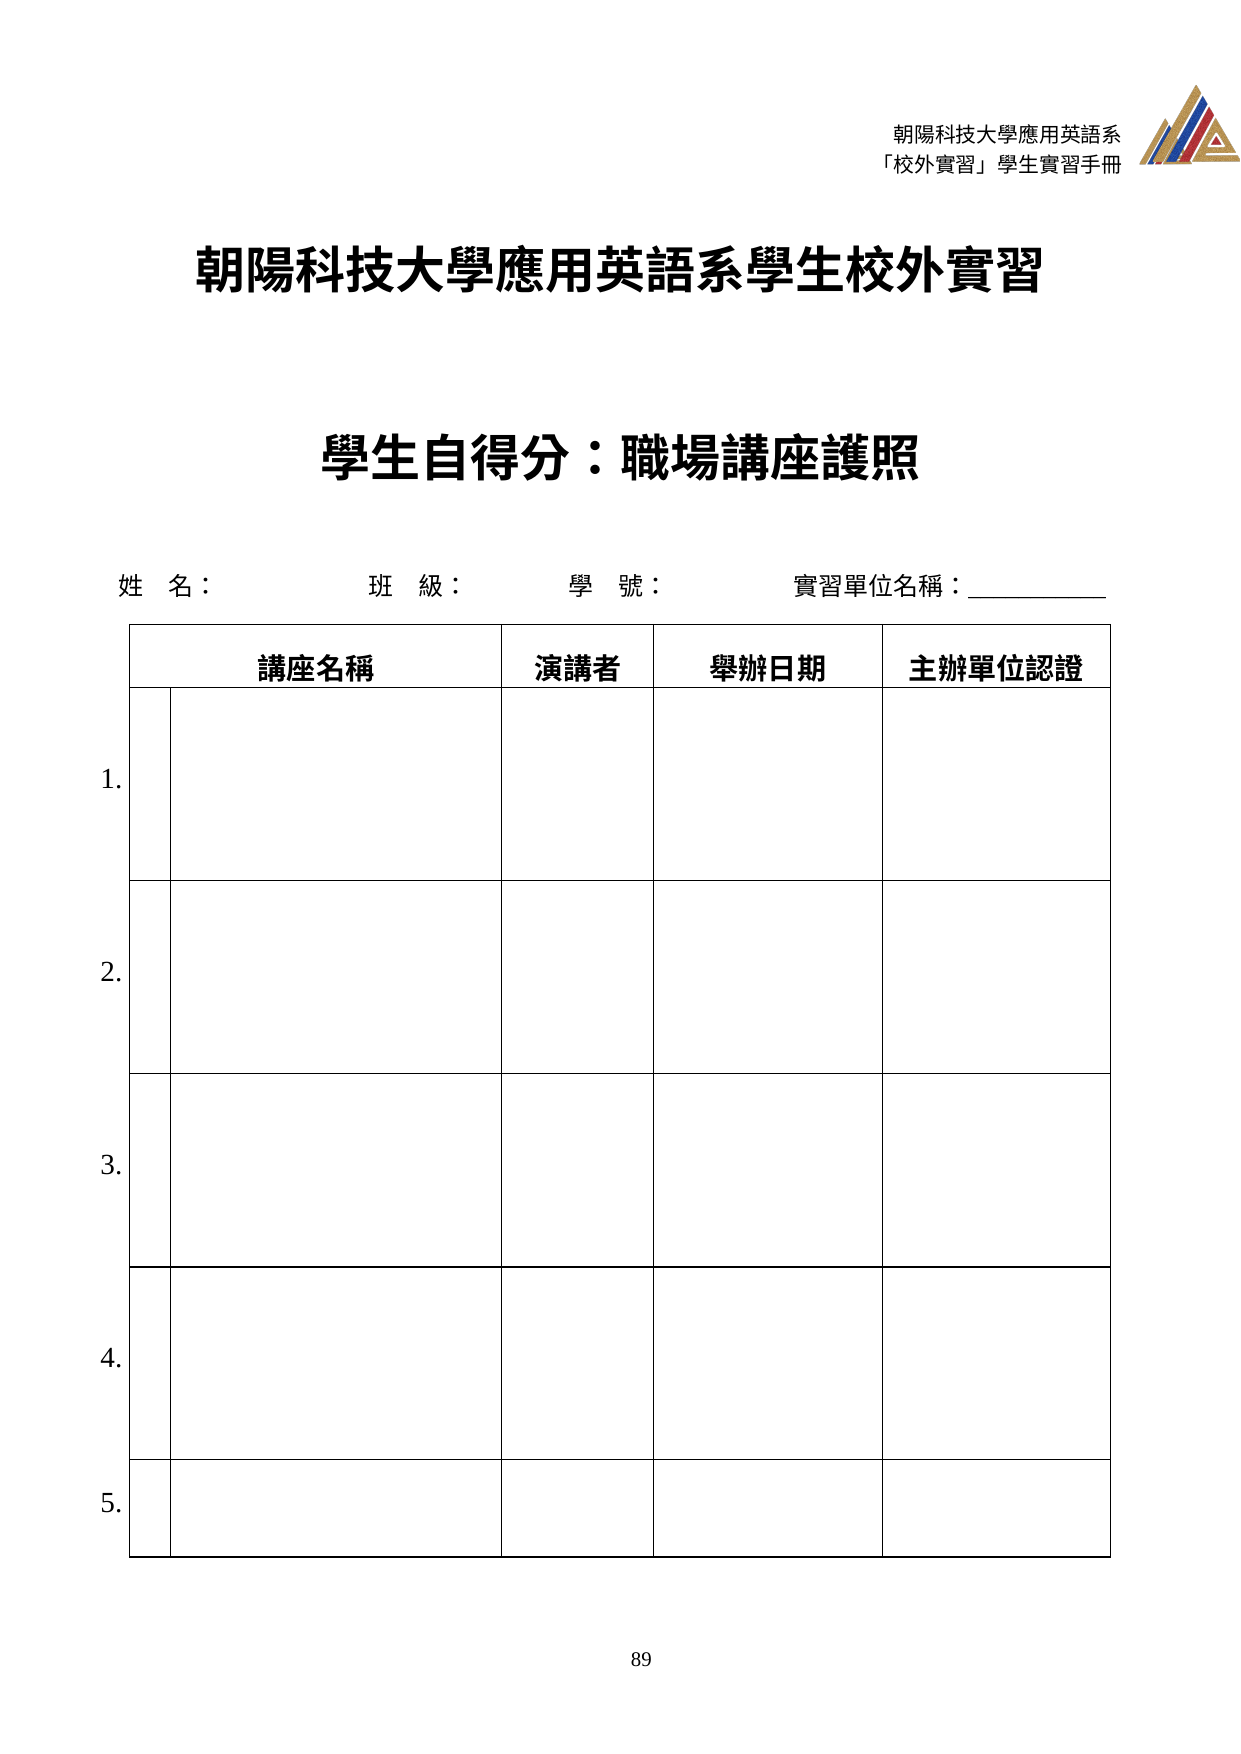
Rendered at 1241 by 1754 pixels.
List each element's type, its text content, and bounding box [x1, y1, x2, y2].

table_cell [502, 1460, 653, 1556]
table_cell [502, 688, 653, 880]
table_header 舉辦日期 [654, 625, 882, 687]
table_header 講座名稱 [130, 625, 501, 687]
table_cell [654, 881, 882, 1073]
table_cell [502, 1268, 653, 1459]
table_cell [130, 1074, 170, 1266]
table_cell [883, 1268, 1110, 1459]
table_cell [883, 881, 1110, 1073]
table_cell [171, 1268, 501, 1459]
table_cell [130, 688, 170, 880]
subtitle 朝陽科技大學應用英語系學生校外實習 學生自得分：職場講座護照 [118, 194, 1122, 506]
table_cell [130, 1268, 170, 1459]
table_cell [502, 1074, 653, 1266]
table_cell [883, 688, 1110, 880]
table_cell [654, 688, 882, 880]
table_header 主辦單位認證 [883, 625, 1110, 687]
text 姓 名： 班 級： 學 號： 實習單位名稱：___________ [118, 542, 1122, 605]
table_cell [171, 1074, 501, 1266]
table_cell [654, 1460, 882, 1556]
table_cell [130, 1460, 170, 1556]
table_cell [171, 881, 501, 1073]
table_cell [502, 881, 653, 1073]
table_header 演講者 [502, 625, 653, 687]
table_cell [883, 1074, 1110, 1266]
table_cell [171, 688, 501, 880]
table_cell [654, 1074, 882, 1266]
table_cell [654, 1268, 882, 1459]
table_cell [171, 1460, 501, 1556]
table_cell [883, 1460, 1110, 1556]
table_cell [130, 881, 170, 1073]
